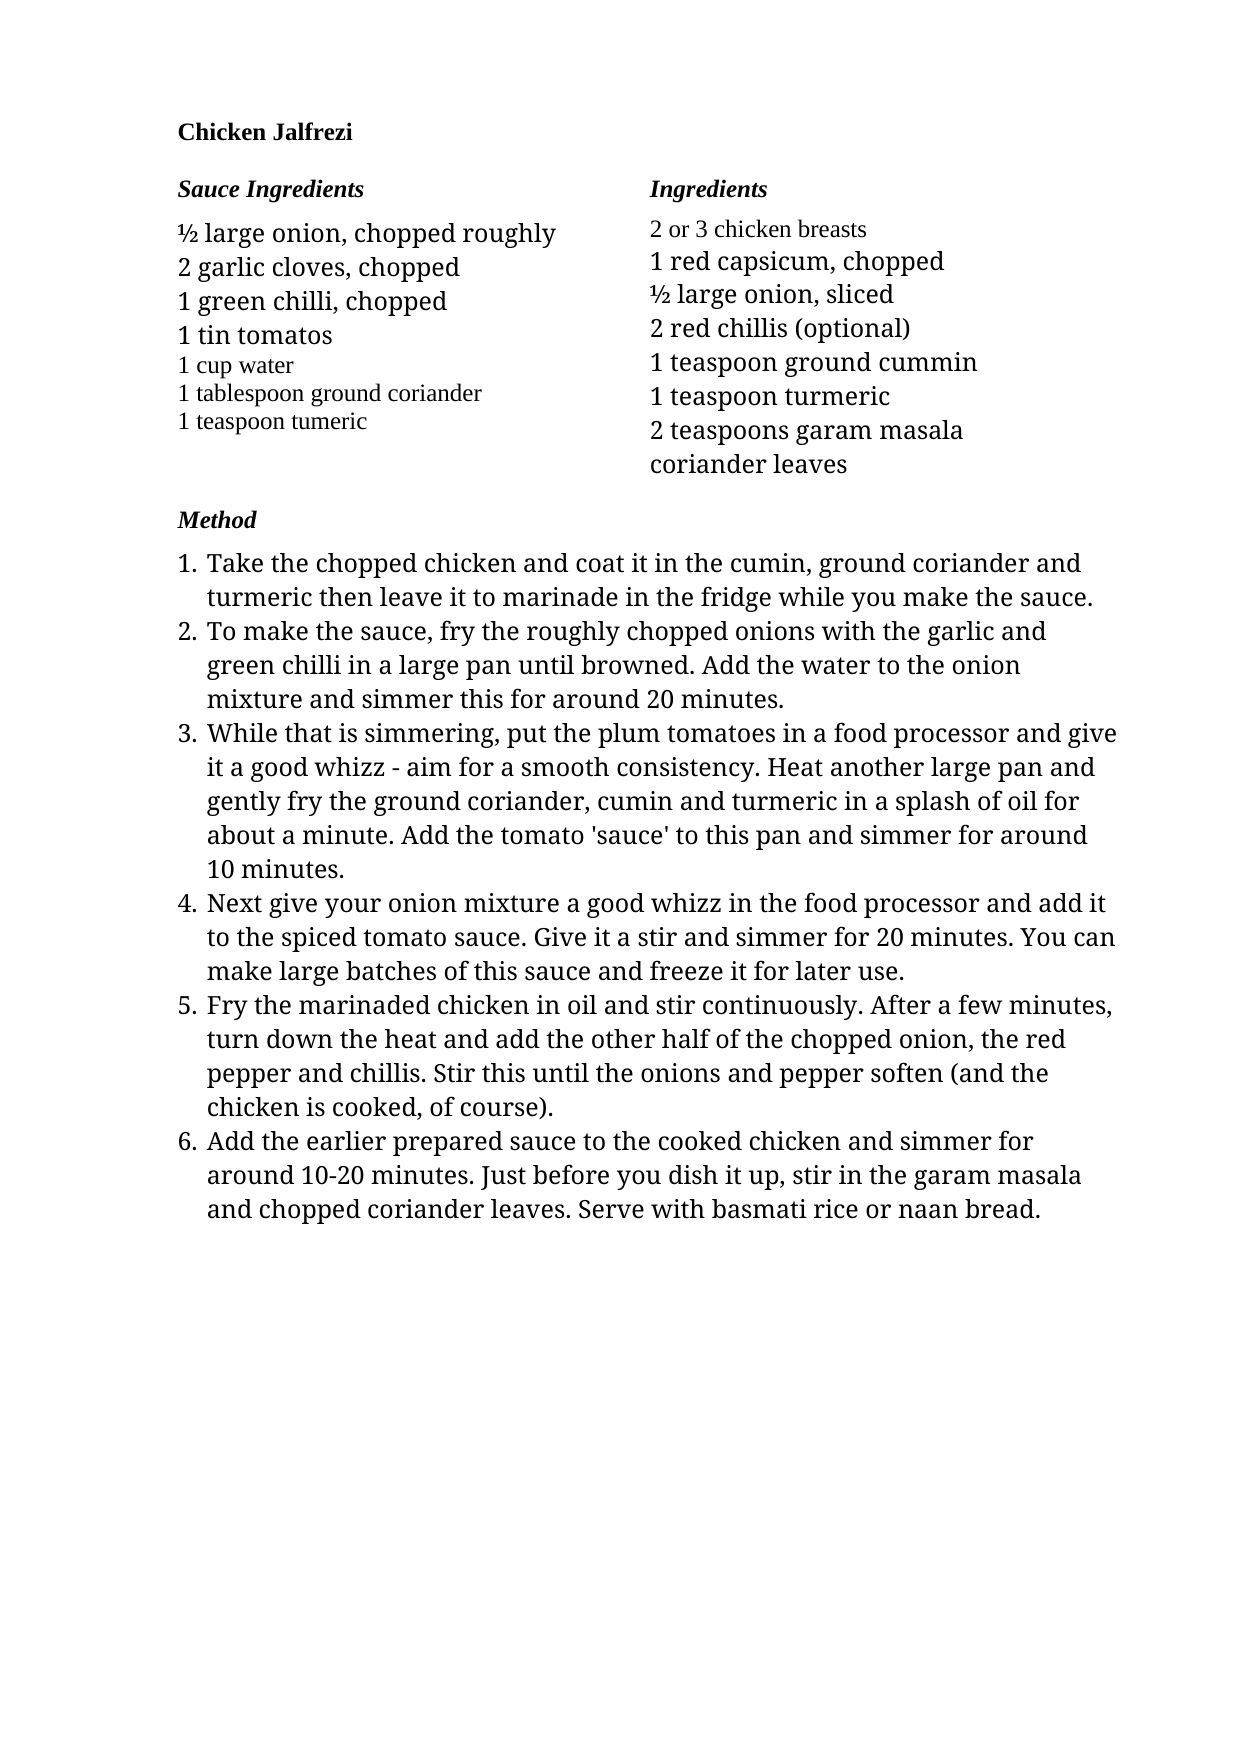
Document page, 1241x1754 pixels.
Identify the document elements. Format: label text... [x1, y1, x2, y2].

list Take the chopped chicken and coat it in the cumin, ground coriander and turmeric then leave it to marinade in the fridge while you make the sauce. [177, 546, 1122, 614]
list Next give your onion mixture a good whizz in the food processor and add it to the spiced tomato sauce. Give it a stir and simmer for 20 minutes. You can make large batches of this sauce and freeze it for later use. [177, 886, 1122, 988]
text 1 tin tomatos [177, 317, 649, 351]
subtitle Ingredients [649, 175, 1122, 203]
list Fry the marinaded chicken in oil and stir continuously. After a few minutes, turn down the heat and add the other half of the chopped onion, the red pepper and chillis. Stir this until the onions and pepper soften (and the chicken is cooked, of course). [177, 988, 1122, 1123]
list Add the earlier prepared sauce to the cooked chicken and simmer for around 10-20 minutes. Just before you dish it up, stir in the garam masala and chopped coriander leaves. Serve with basmati rice or naan bread. [177, 1123, 1122, 1225]
text 1 teaspoon turmeric [649, 379, 1122, 413]
text 1 cup water [177, 351, 649, 379]
text 1 green chilli, chopped [177, 283, 649, 317]
text 2 garlic cloves, chopped [177, 249, 649, 283]
text coriander leaves [649, 447, 1122, 481]
text ½ large onion, sliced [649, 277, 1122, 311]
list To make the sauce, fry the roughly chopped onions with the garlic and green chilli in a large pan until browned. Add the water to the onion mixture and simmer this for around 20 minutes. [177, 614, 1122, 716]
list While that is simmering, put the plum tomatoes in a food processor and give it a good whizz - aim for a smooth consistency. Heat another large pan and gently fry the ground coriander, cumin and turmeric in a splash of oil for about a minute. Add the tomato 'sauce' to this pan and simmer for around 10 minutes. [177, 716, 1122, 886]
text 1 tablespoon ground coriander [177, 379, 649, 407]
subtitle Sauce Ingredients [177, 175, 649, 203]
text 2 red chillis (optional) [649, 311, 1122, 345]
text 1 teaspoon ground cummin [649, 345, 1122, 379]
text ½ large onion, chopped roughly [177, 216, 649, 249]
text 1 teaspoon tumeric [177, 407, 649, 434]
text 2 teaspoons garam masala [649, 413, 1122, 447]
text 2 or 3 chicken breasts [649, 216, 1122, 243]
text 1 red capsicum, chopped [649, 243, 1122, 277]
subtitle Method [177, 506, 1122, 534]
